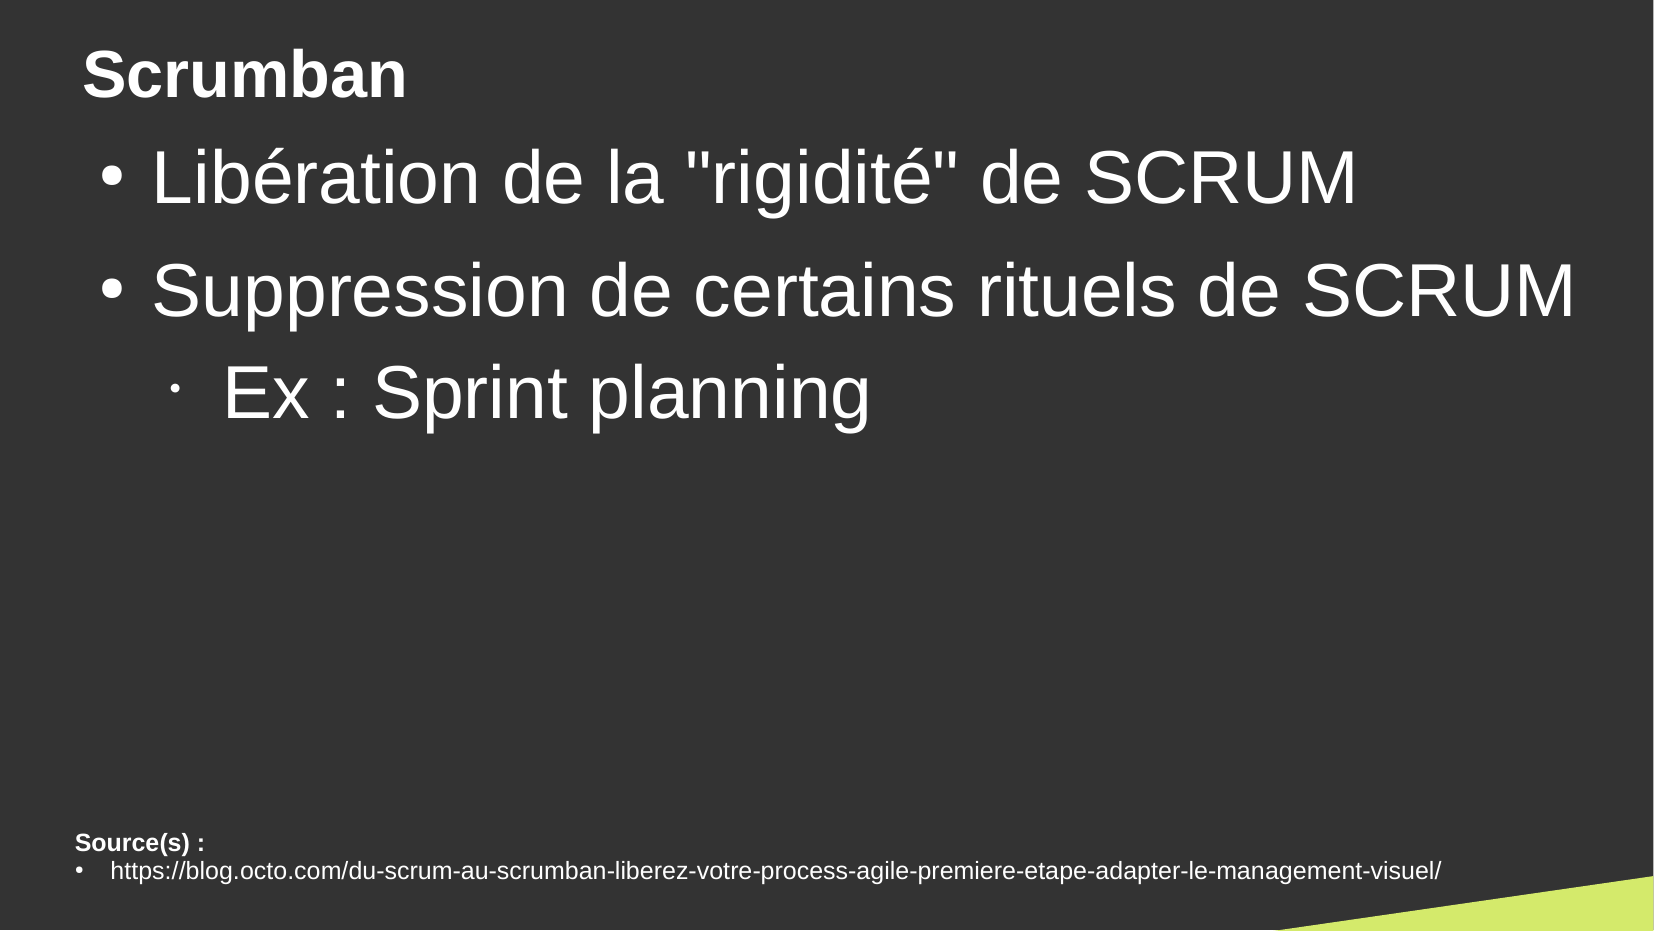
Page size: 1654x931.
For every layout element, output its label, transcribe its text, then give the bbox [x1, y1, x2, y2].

list Libération de la "rigidité" de SCRUM Suppression de certains rituels de SCRUM Ex : Sprint planning [80, 135, 1620, 579]
title Scrumban [82, 37, 1571, 122]
text_box Source(s) : https://blog.octo.com/du-scrum-au-scrumban-liberez-votre-process-agile-premiere-etape-adapter-le-management-visuel/ [60, 821, 1546, 921]
text_box [1273, 876, 1654, 931]
